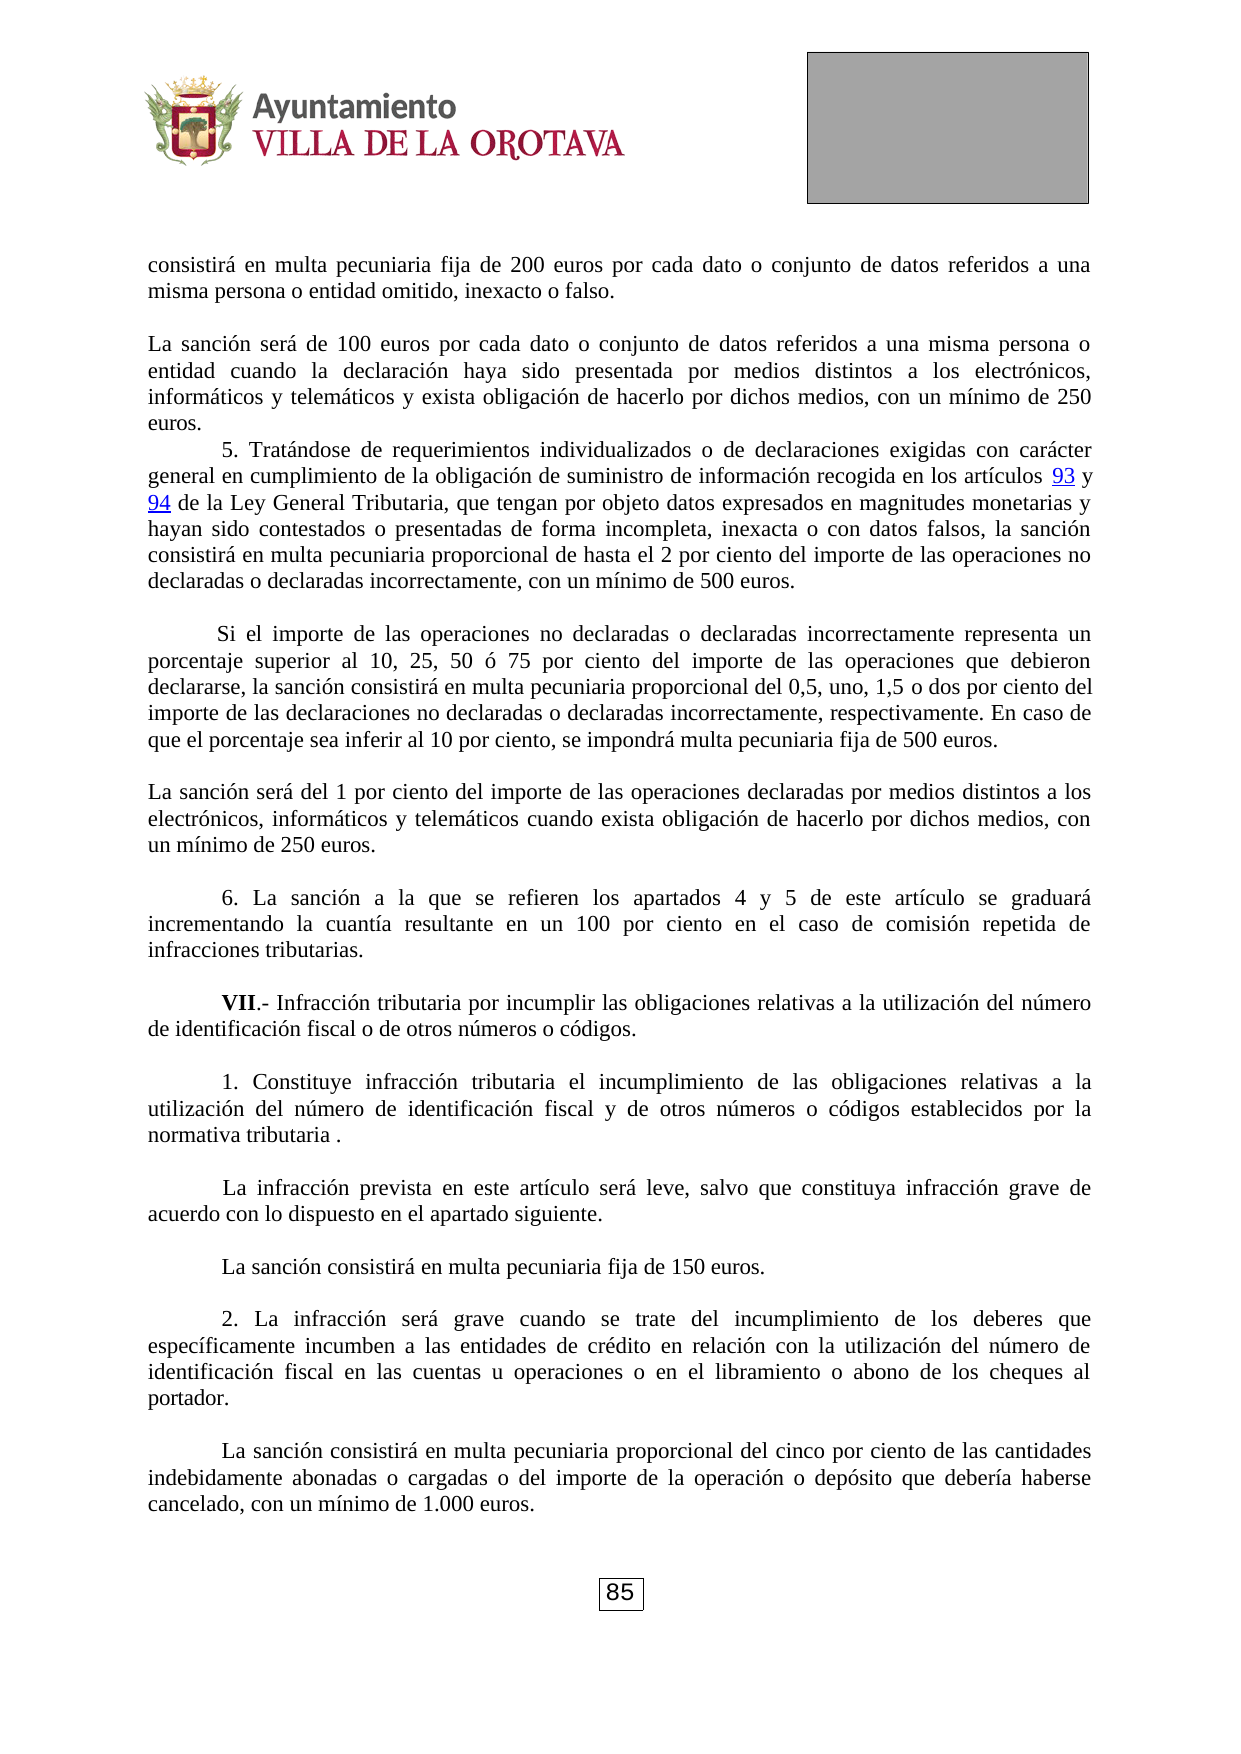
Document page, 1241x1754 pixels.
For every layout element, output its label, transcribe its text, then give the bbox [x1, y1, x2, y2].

text consistirá en multa pecuniaria fija de 200 euros por cada dato o conjunto de datos referidos a una misma persona o entidad omitido, inexacto o falso. [148, 251, 1093, 304]
text La sanción consistirá en multa pecuniaria proporcional del cinco por ciento de las cantidades indebidamente abonadas o cargadas o del importe de la operación o depósito que debería haberse cancelado, con un mínimo de 1.000 euros. [148, 1437, 1093, 1516]
list Tratándose de requerimientos individualizados o de declaraciones exigidas con carácter general en cumplimiento de la obligación de suministro de información recogida en los artículos 93 y 94 de la Ley General Tributaria, que tengan por objeto datos expresados en magnitudes monetarias y hayan sido contestados o presentadas de forma incompleta, inexacta o con datos falsos, la sanción consistirá en multa pecuniaria proporcional de hasta el 2 por ciento del importe de las operaciones no declaradas o declaradas incorrectamente, con un mínimo de 500 euros. [148, 436, 1093, 594]
text La sanción será del 1 por ciento del importe de las operaciones declaradas por medios distintos a los electrónicos, informáticos y telemáticos cuando exista obligación de hacerlo por dichos medios, con un mínimo de 250 euros. [148, 778, 1093, 857]
list La infracción será grave cuando se trate del incumplimiento de los deberes que específicamente incumben a las entidades de crédito en relación con la utilización del número de identificación fiscal en las cuentas u operaciones o en el libramiento o abono de los cheques al portador. [148, 1305, 1093, 1411]
text La infracción prevista en este artículo será leve, salvo que constituya infracción grave de acuerdo con lo dispuesto en el apartado siguiente. [148, 1174, 1093, 1226]
text Si el importe de las operaciones no declaradas o declaradas incorrectamente representa un porcentaje superior al 10, 25, 50 ó 75 por ciento del importe de las operaciones que debieron declararse, la sanción consistirá en multa pecuniaria proporcional del 0,5, uno, 1,5 o dos por ciento del importe de las declaraciones no declaradas o declaradas incorrectamente, respectivamente. En caso de que el porcentaje sea inferir al 10 por ciento, se impondrá multa pecuniaria fija de 500 euros. [148, 620, 1093, 752]
text La sanción consistirá en multa pecuniaria fija de 150 euros. [221, 1253, 1105, 1279]
text La sanción será de 100 euros por cada dato o conjunto de datos referidos a una misma persona o entidad cuando la declaración haya sido presentada por medios distintos a los electrónicos, informáticos y telemáticos y exista obligación de hacerlo por dichos medios, con un mínimo de 250 euros. [148, 330, 1093, 436]
text VII.- Infracción tributaria por incumplir las obligaciones relativas a la utilización del número de identificación fiscal o de otros números o códigos. [148, 989, 1093, 1042]
list La sanción a la que se refieren los apartados 4 y 5 de este artículo se graduará incrementando la cuantía resultante en un 100 por ciento en el caso de comisión repetida de infracciones tributarias. [148, 884, 1093, 963]
list Constituye infracción tributaria el incumplimiento de las obligaciones relativas a la utilización del número de identificación fiscal y de otros números o códigos establecidos por la normativa tributaria . [148, 1068, 1093, 1147]
picture [131, 68, 633, 176]
